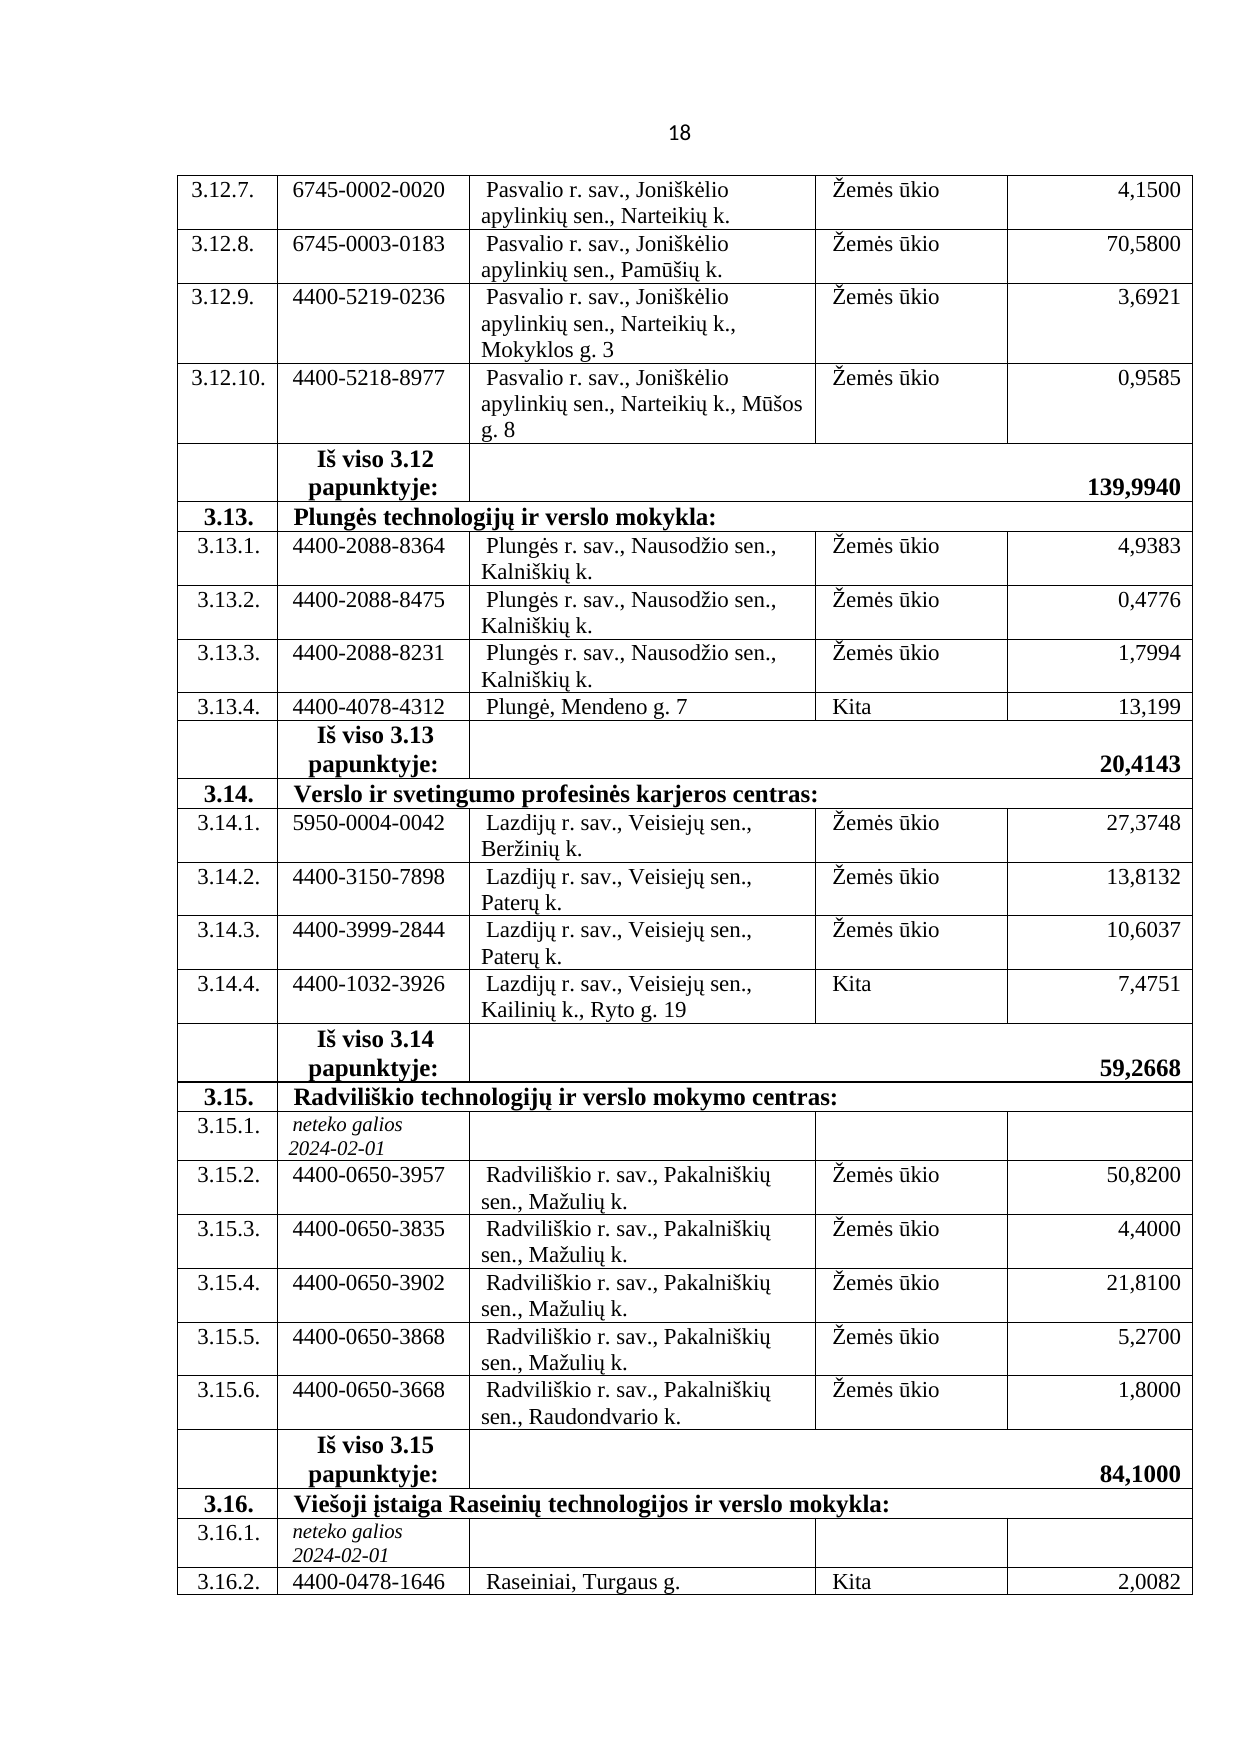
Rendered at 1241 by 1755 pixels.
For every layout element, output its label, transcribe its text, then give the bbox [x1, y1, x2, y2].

table_cell 3.16.1. [178, 1519, 277, 1567]
table_cell 4400-0650-3957 [278, 1161, 469, 1214]
table_cell 3.13. [178, 502, 277, 531]
table_cell 4400-4078-4312 [278, 693, 469, 719]
table_cell 3.14.3. [178, 916, 277, 969]
table_cell 70,5800 [1008, 230, 1192, 282]
table_cell Žemės ūkio [816, 176, 1007, 229]
table_cell Plungės technologijų ir verslo mokykla: [278, 502, 1192, 531]
table_cell [178, 1024, 277, 1081]
table_cell Žemės ūkio [816, 284, 1007, 362]
table_cell Žemės ūkio [816, 1161, 1007, 1214]
table_cell 4400-0650-3902 [278, 1269, 469, 1322]
table_cell 4400-5219-0236 [278, 284, 469, 362]
table_cell 4400-3150-7898 [278, 863, 469, 915]
table_cell 3.15.1. [178, 1112, 277, 1160]
table_cell 4,9383 [1008, 532, 1192, 585]
table_cell Žemės ūkio [816, 809, 1007, 862]
table_cell Radviliškio r. sav., Pakalniškių sen., Mažulių k. [470, 1269, 815, 1322]
table_cell 0,4776 [1008, 586, 1192, 638]
table_cell 3.12.7. [178, 176, 277, 229]
table_cell Iš viso 3.13 papunktyje: [278, 721, 469, 778]
table_cell 3,6921 [1008, 284, 1192, 362]
table_cell [178, 721, 277, 778]
table_cell 6745-0002-0020 [278, 176, 469, 229]
table_cell 0,9585 [1008, 364, 1192, 443]
table_cell 4400-0650-3835 [278, 1215, 469, 1268]
table_cell 4,4000 [1008, 1215, 1192, 1268]
table_cell 3.13.2. [178, 586, 277, 638]
table_cell 3.14.2. [178, 863, 277, 915]
table_cell 4400-5218-8977 [278, 364, 469, 443]
table_cell Pasvalio r. sav., Joniškėlio apylinkių sen., Pamūšių k. [470, 230, 815, 282]
table_cell Žemės ūkio [816, 1269, 1007, 1322]
table_cell 21,8100 [1008, 1269, 1192, 1322]
table_cell 3.14.4. [178, 970, 277, 1023]
table_cell 4400-2088-8231 [278, 640, 469, 692]
table_cell 5,2700 [1008, 1323, 1192, 1375]
table_cell 139,9940 [470, 444, 1192, 501]
table_cell Žemės ūkio [816, 586, 1007, 638]
table_cell 50,8200 [1008, 1161, 1192, 1214]
table_cell 84,1000 [470, 1430, 1192, 1488]
table_cell 3.15.6. [178, 1376, 277, 1429]
table_cell 3.15.2. [178, 1161, 277, 1214]
table_cell Radviliškio r. sav., Pakalniškių sen., Raudondvario k. [470, 1376, 815, 1429]
table_cell 3.15. [178, 1083, 277, 1111]
table_cell Kita [816, 970, 1007, 1023]
table_cell neteko galios 2024-02-01 [278, 1112, 469, 1160]
table_cell Radviliškio technologijų ir verslo mokymo centras: [278, 1083, 1192, 1111]
table_cell 3.12.9. [178, 284, 277, 362]
table_cell Radviliškio r. sav., Pakalniškių sen., Mažulių k. [470, 1161, 815, 1214]
table_cell 3.13.4. [178, 693, 277, 719]
table_cell Viešoji įstaiga Raseinių technologijos ir verslo mokykla: [278, 1489, 1192, 1517]
table_cell 4400-3999-2844 [278, 916, 469, 969]
table_cell 27,3748 [1008, 809, 1192, 862]
table_cell Plungės r. sav., Nausodžio sen., Kalniškių k. [470, 532, 815, 585]
table_cell 4400-0478-1646 [278, 1568, 469, 1594]
table_cell [470, 1112, 815, 1160]
table_cell Žemės ūkio [816, 1376, 1007, 1429]
table_cell Žemės ūkio [816, 916, 1007, 969]
table_cell 5950-0004-0042 [278, 809, 469, 862]
table_cell [470, 1519, 815, 1567]
table_cell Žemės ūkio [816, 640, 1007, 692]
table_cell Iš viso 3.15 papunktyje: [278, 1430, 469, 1488]
table_cell Pasvalio r. sav., Joniškėlio apylinkių sen., Narteikių k. [470, 176, 815, 229]
table_cell Iš viso 3.12 papunktyje: [278, 444, 469, 501]
table_cell 4400-0650-3868 [278, 1323, 469, 1375]
table_cell [178, 444, 277, 501]
table_cell 3.13.1. [178, 532, 277, 585]
table_cell Plungė, Mendeno g. 7 [470, 693, 815, 719]
table_cell Žemės ūkio [816, 364, 1007, 443]
table_cell Pasvalio r. sav., Joniškėlio apylinkių sen., Narteikių k., Mokyklos g. 3 [470, 284, 815, 362]
table_cell 10,6037 [1008, 916, 1192, 969]
table_cell 7,4751 [1008, 970, 1192, 1023]
table_cell 20,4143 [470, 721, 1192, 778]
table_cell 1,8000 [1008, 1376, 1192, 1429]
table_cell Lazdijų r. sav., Veisiejų sen., Paterų k. [470, 863, 815, 915]
table_cell Žemės ūkio [816, 1215, 1007, 1268]
table_cell 6745-0003-0183 [278, 230, 469, 282]
table_cell [816, 1112, 1007, 1160]
table_cell 4,1500 [1008, 176, 1192, 229]
table_cell 3.15.4. [178, 1269, 277, 1322]
table_cell Plungės r. sav., Nausodžio sen., Kalniškių k. [470, 640, 815, 692]
table_cell 3.16. [178, 1489, 277, 1517]
table_cell Pasvalio r. sav., Joniškėlio apylinkių sen., Narteikių k., Mūšos g. 8 [470, 364, 815, 443]
table_cell 3.14. [178, 779, 277, 808]
table_cell Žemės ūkio [816, 532, 1007, 585]
table_cell 4400-1032-3926 [278, 970, 469, 1023]
table_cell Kita [816, 1568, 1007, 1594]
table_cell Žemės ūkio [816, 230, 1007, 282]
table_cell 3.12.8. [178, 230, 277, 282]
table_cell Lazdijų r. sav., Veisiejų sen., Kailinių k., Ryto g. 19 [470, 970, 815, 1023]
table_cell [178, 1430, 277, 1488]
table_cell Raseiniai, Turgaus g. [470, 1568, 815, 1594]
table_cell 4400-0650-3668 [278, 1376, 469, 1429]
table_cell 1,7994 [1008, 640, 1192, 692]
table_cell Plungės r. sav., Nausodžio sen., Kalniškių k. [470, 586, 815, 638]
table_cell Iš viso 3.14 papunktyje: [278, 1024, 469, 1081]
table_cell 3.14.1. [178, 809, 277, 862]
table_cell [1008, 1519, 1192, 1567]
table_cell 3.13.3. [178, 640, 277, 692]
table_cell 3.15.5. [178, 1323, 277, 1375]
table_cell 2,0082 [1008, 1568, 1192, 1594]
table_cell 3.15.3. [178, 1215, 277, 1268]
table_cell 59,2668 [470, 1024, 1192, 1081]
table_cell 3.12.10. [178, 364, 277, 443]
table_cell 3.16.2. [178, 1568, 277, 1594]
table_cell Verslo ir svetingumo profesinės karjeros centras: [278, 779, 1192, 808]
table_cell [1008, 1112, 1192, 1160]
table_cell neteko galios 2024-02-01 [278, 1519, 469, 1567]
table_cell 4400-2088-8475 [278, 586, 469, 638]
table_cell Lazdijų r. sav., Veisiejų sen., Paterų k. [470, 916, 815, 969]
table_cell Radviliškio r. sav., Pakalniškių sen., Mažulių k. [470, 1215, 815, 1268]
table_cell 4400-2088-8364 [278, 532, 469, 585]
table_cell 13,8132 [1008, 863, 1192, 915]
table_cell Kita [816, 693, 1007, 719]
table_cell Radviliškio r. sav., Pakalniškių sen., Mažulių k. [470, 1323, 815, 1375]
table_cell Žemės ūkio [816, 1323, 1007, 1375]
table_cell Lazdijų r. sav., Veisiejų sen., Beržinių k. [470, 809, 815, 862]
table_cell [816, 1519, 1007, 1567]
table_cell 13,199 [1008, 693, 1192, 719]
table_cell Žemės ūkio [816, 863, 1007, 915]
